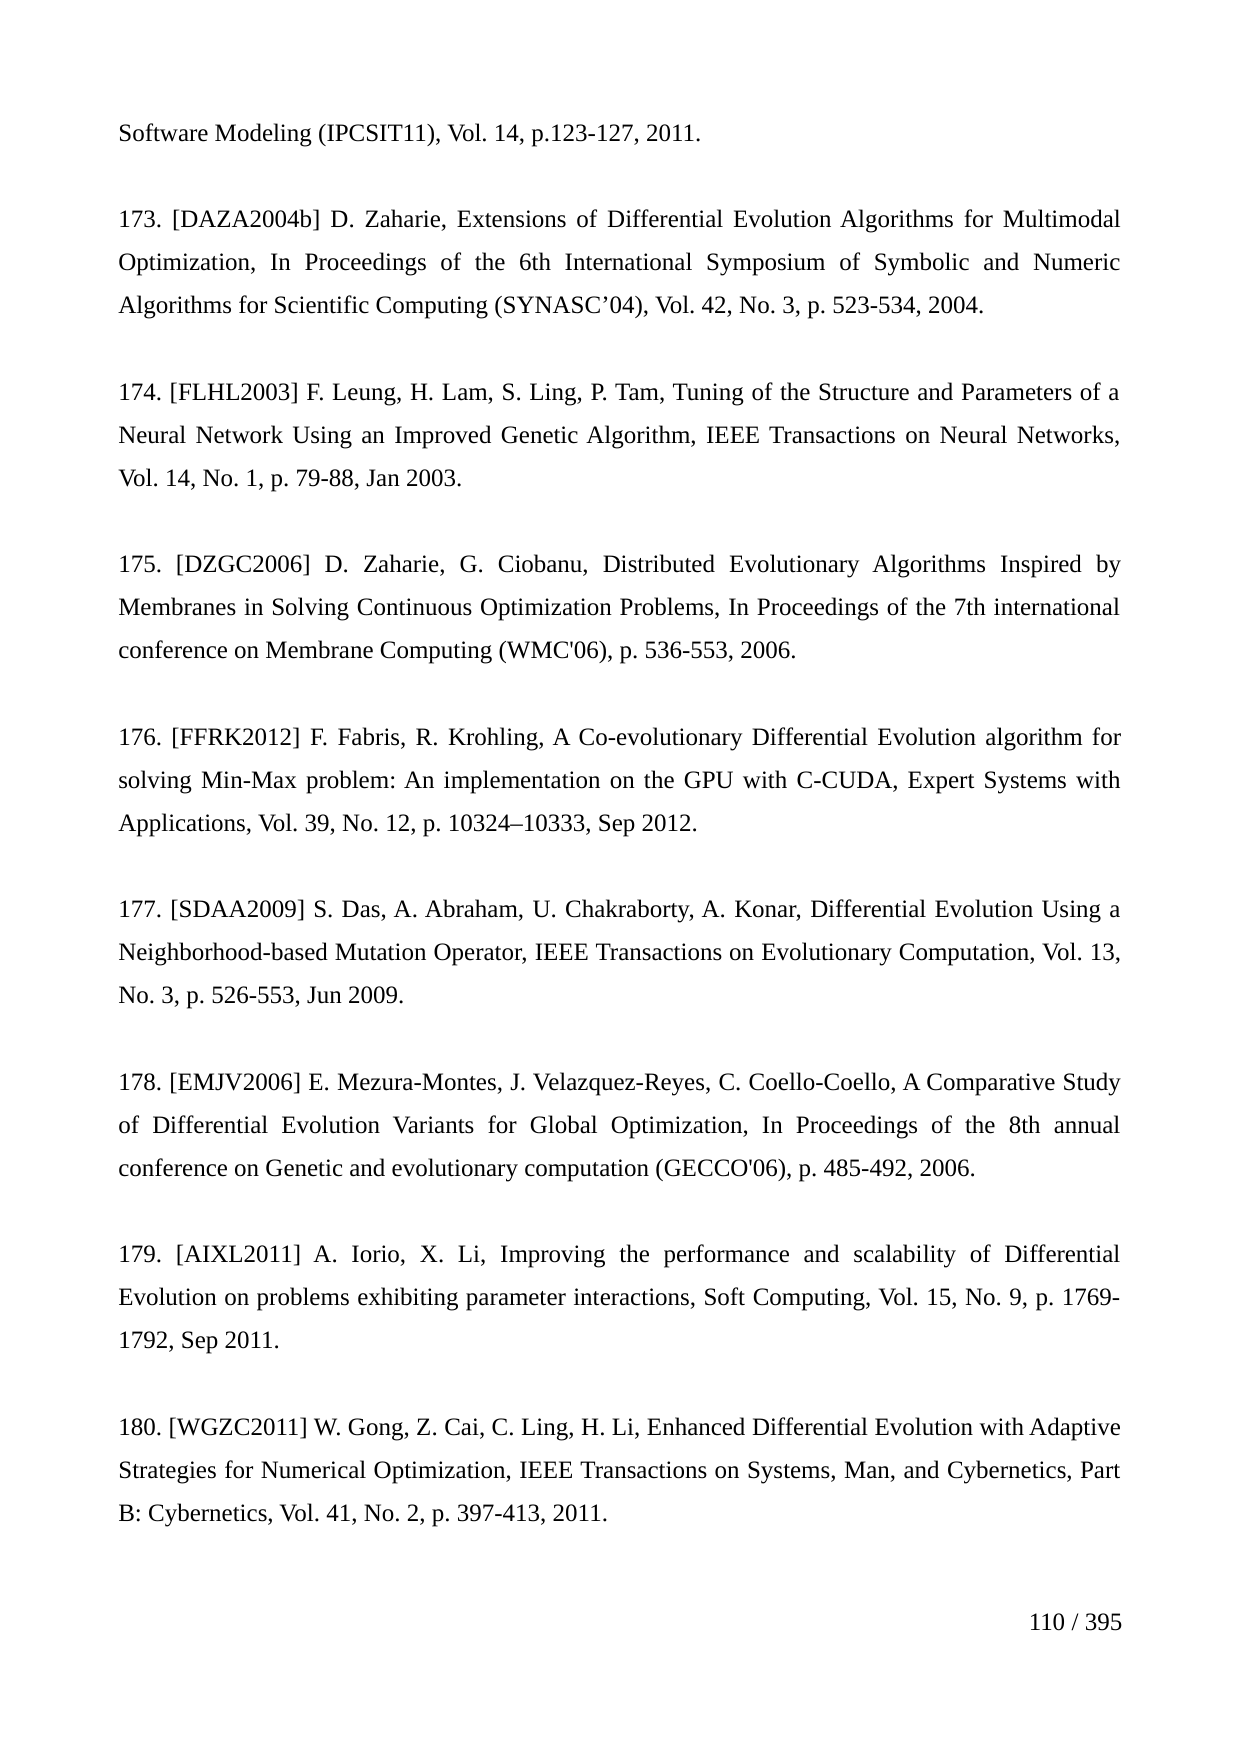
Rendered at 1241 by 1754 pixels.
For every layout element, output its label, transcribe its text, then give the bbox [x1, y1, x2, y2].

text Software Modeling (IPCSIT11), Vol. 14, p.123-127, 2011. [118, 118, 1122, 147]
text 179. [AIXL2011] A. Iorio, X. Li, Improving the performance and scalability of Differential Evolution on problems exhibiting parameter interactions, Soft Computing, Vol. 15, No. 9, p. 1769-1792, Sep 2011. [118, 1239, 1122, 1354]
text 176. [FFRK2012] F. Fabris, R. Krohling, A Co-evolutionary Differential Evolution algorithm for solving Min-Max problem: An implementation on the GPU with C-CUDA, Expert Systems with Applications, Vol. 39, No. 12, p. 10324–10333, Sep 2012. [118, 722, 1122, 837]
text 178. [EMJV2006] E. Mezura-Montes, J. Velazquez-Reyes, C. Coello-Coello, A Comparative Study of Differential Evolution Variants for Global Optimization, In Proceedings of the 8th annual conference on Genetic and evolutionary computation (GECCO'06), p. 485-492, 2006. [118, 1067, 1122, 1182]
text 174. [FLHL2003] F. Leung, H. Lam, S. Ling, P. Tam, Tuning of the Structure and Parameters of a Neural Network Using an Improved Genetic Algorithm, IEEE Transactions on Neural Networks, Vol. 14, No. 1, p. 79-88, Jan 2003. [118, 377, 1122, 492]
text 175. [DZGC2006] D. Zaharie, G. Ciobanu, Distributed Evolutionary Algorithms Inspired by Membranes in Solving Continuous Optimization Problems, In Proceedings of the 7th international conference on Membrane Computing (WMC'06), p. 536-553, 2006. [118, 549, 1122, 664]
text 177. [SDAA2009] S. Das, A. Abraham, U. Chakraborty, A. Konar, Differential Evolution Using a Neighborhood-based Mutation Operator, IEEE Transactions on Evolutionary Computation, Vol. 13, No. 3, p. 526-553, Jun 2009. [118, 894, 1122, 1009]
text 180. [WGZC2011] W. Gong, Z. Cai, C. Ling, H. Li, Enhanced Differential Evolution with Adaptive Strategies for Numerical Optimization, IEEE Transactions on Systems, Man, and Cybernetics, Part B: Cybernetics, Vol. 41, No. 2, p. 397-413, 2011. [118, 1412, 1122, 1527]
text 173. [DAZA2004b] D. Zaharie, Extensions of Differential Evolution Algorithms for Multimodal Optimization, In Proceedings of the 6th International Symposium of Symbolic and Numeric Algorithms for Scientific Computing (SYNASC’04), Vol. 42, No. 3, p. 523-534, 2004. [118, 204, 1122, 319]
